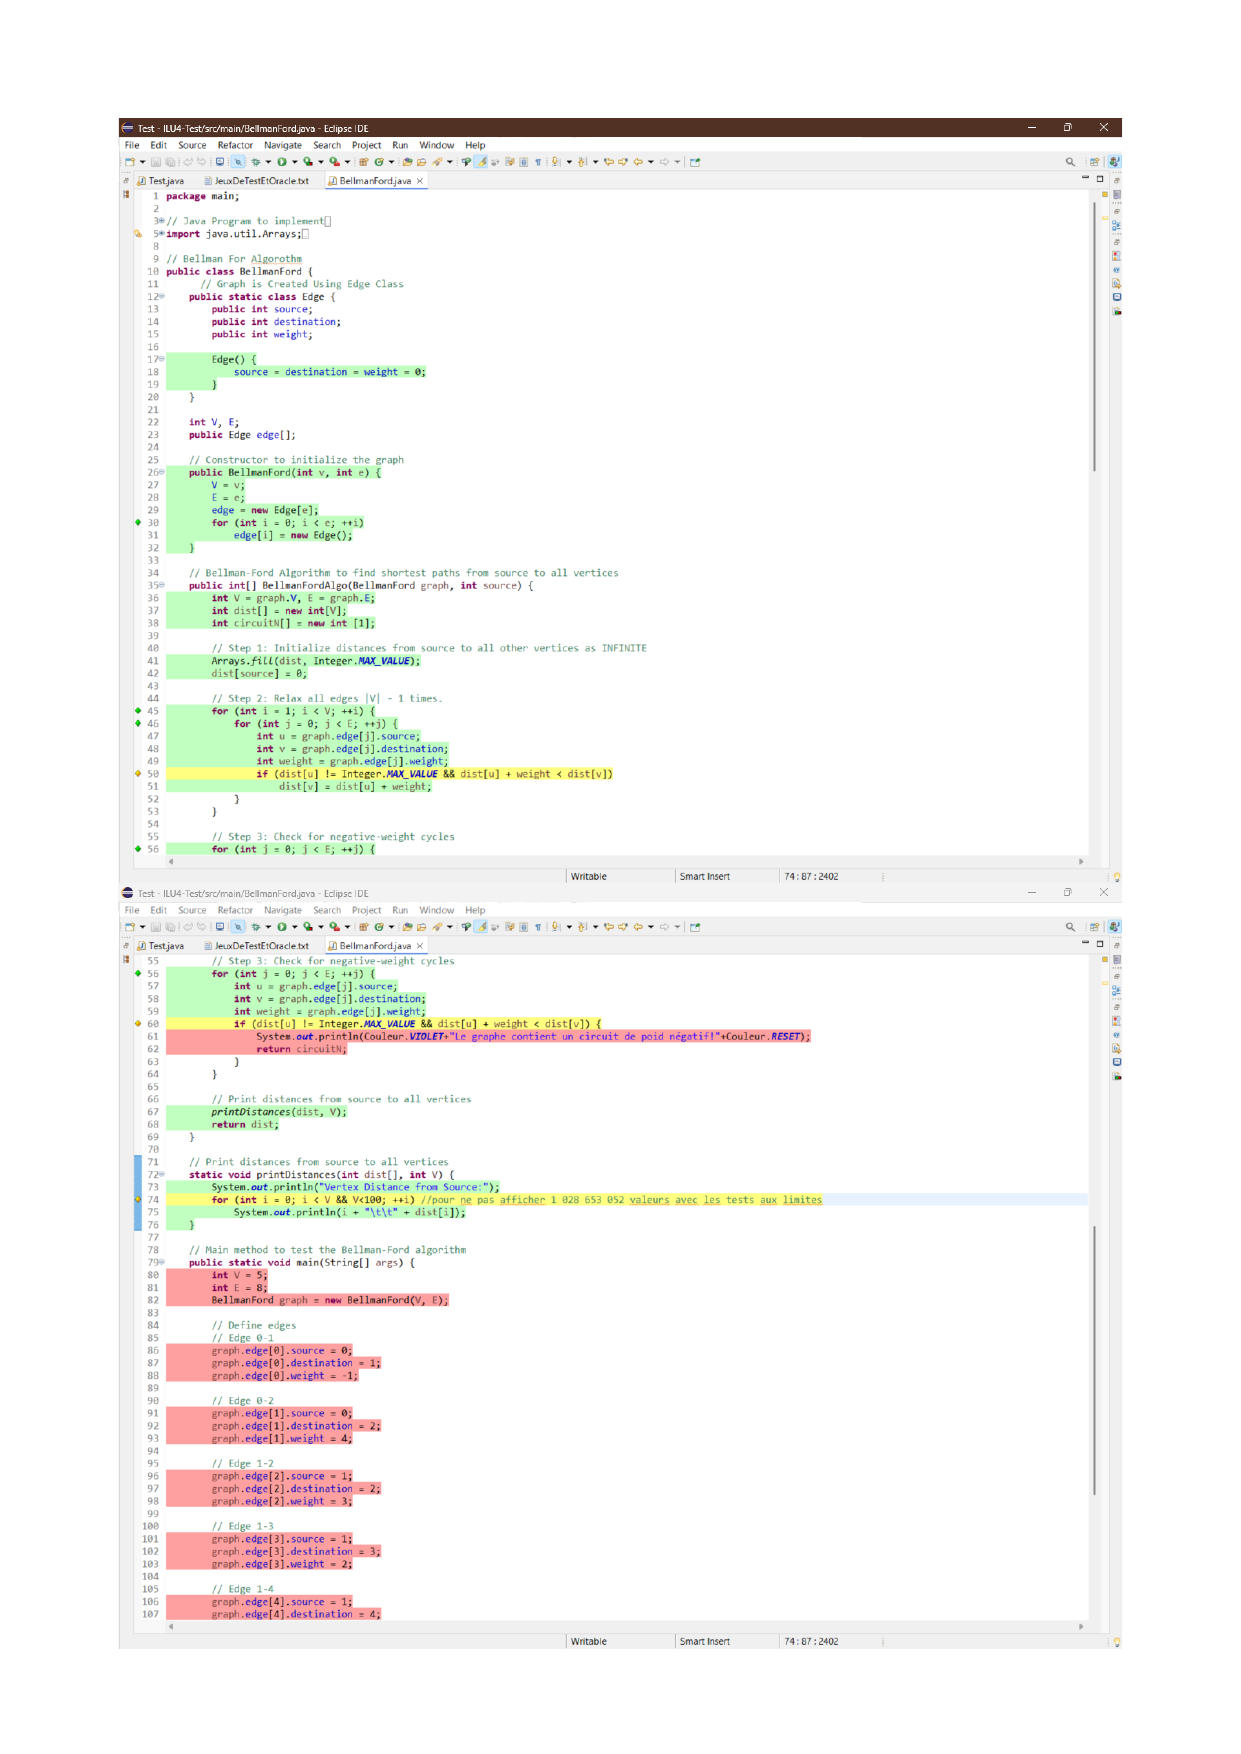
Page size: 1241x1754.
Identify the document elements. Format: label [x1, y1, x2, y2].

picture [118, 118, 1123, 1649]
